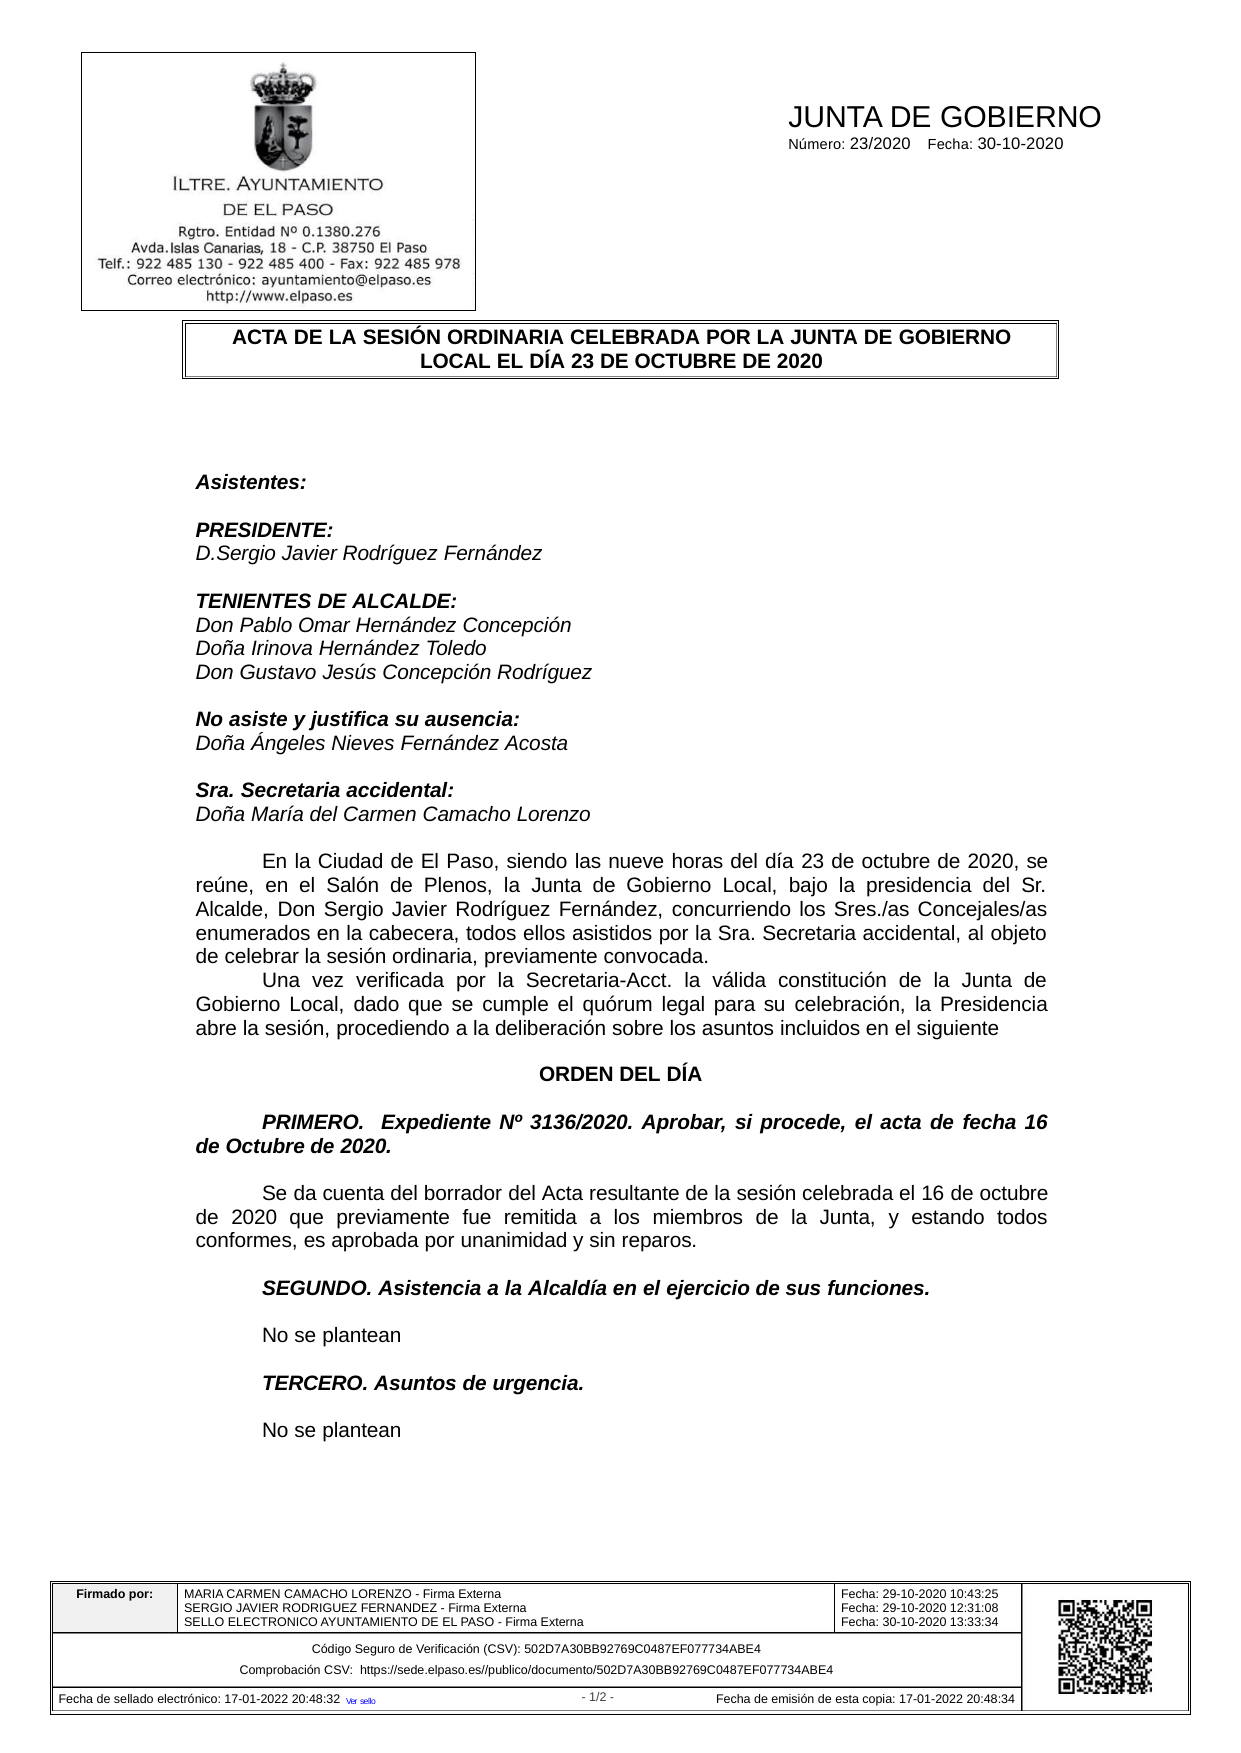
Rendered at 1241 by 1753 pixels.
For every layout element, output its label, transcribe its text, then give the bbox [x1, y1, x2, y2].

text Fecha de sellado electrónico: 17-01-2022 20:48:32 Ver sello [58, 1692, 403, 1706]
text Fecha de emisión de esta copia: 17-01-2022 20:48:34 [716, 1692, 1040, 1706]
text Gobierno Local, dado que se cumple el quórum legal para su celebración, la Presidencia [195, 993, 1070, 1016]
picture [51, 1582, 1190, 1714]
text SEGUNDO. Asistencia a la Alcaldía en el ejercicio de sus funciones. [262, 1277, 952, 1300]
text PRIMERO. Expediente Nº 3136/2020. Aprobar, si procede, el acta de fecha 16 [262, 1111, 1070, 1134]
text PRESIDENTE: [195, 519, 566, 542]
text Don Gustavo Jesús Concepción Rodríguez [195, 661, 616, 684]
text Firmado por: [76, 1587, 172, 1601]
text MARIA CARMEN CAMACHO LORENZO - Firma Externa [184, 1587, 613, 1601]
text TENIENTES DE ALCALDE: [195, 590, 595, 613]
picture [183, 321, 1058, 378]
text Alcalde, Don Sergio Javier Rodríguez Fernández, concurriendo los Sres./as Concejales/as [195, 898, 1070, 921]
text No asiste y justifica su ausencia: [195, 708, 591, 731]
text SERGIO JAVIER RODRIGUEZ FERNANDEZ - Firma Externa [184, 1601, 613, 1615]
text conformes, es aprobada por unanimidad y sin reparos. [195, 1229, 1070, 1253]
text Doña María del Carmen Camacho Lorenzo [195, 803, 614, 826]
text Se da cuenta del borrador del Acta resultante de la sesión celebrada el 16 de octubre [262, 1182, 1070, 1205]
text de celebrar la sesión ordinaria, previamente convocada. [195, 945, 1070, 968]
text Fecha: 30-10-2020 13:33:34 [841, 1615, 1022, 1629]
text de 2020 que previamente fue remitida a los miembros de la Junta, y estando todos [195, 1206, 1070, 1229]
text Una vez verificada por la Secretaria-Acct. la válida constitución de la Junta de [262, 969, 1070, 992]
text Asistentes: [195, 471, 332, 494]
text Código Seguro de Verificación (CSV): 502D7A30BB92769C0487EF077734ABE4 [312, 1642, 859, 1656]
text ORDEN DEL DÍA [539, 1063, 727, 1086]
text JUNTA DE GOBIERNO [788, 101, 1129, 134]
text reúne, en el Salón de Plenos, la Junta de Gobierno Local, bajo la presidencia del Sr. [195, 874, 1070, 897]
text ACTA DE LA SESIÓN ORDINARIA CELEBRADA POR LA JUNTA DE GOBIERNO [232, 326, 1033, 349]
picture [82, 53, 475, 310]
text Sra. Secretaria accidental: [195, 779, 614, 802]
text Número: 23/2020 Fecha: 30-10-2020 [788, 134, 1129, 153]
text SELLO ELECTRONICO AYUNTAMIENTO DE EL PASO - Firma Externa [184, 1615, 613, 1629]
text No se plantean [262, 1419, 608, 1442]
text D.Sergio Javier Rodríguez Fernández [195, 542, 566, 565]
text enumerados en la cabecera, todos ellos asistidos por la Sra. Secretaria accidental, al objeto [195, 922, 1070, 945]
text TERCERO. Asuntos de urgencia. [262, 1372, 608, 1395]
text - 1/2 - [581, 1691, 633, 1705]
text Fecha: 29-10-2020 10:43:25 [841, 1587, 1022, 1601]
text de Octubre de 2020. [195, 1135, 1070, 1158]
text Comprobación CSV: https://sede.elpaso.es//publico/documento/502D7A30BB92769C0487EF077734ABE4 [239, 1663, 859, 1677]
text Doña Ángeles Nieves Fernández Acosta [195, 732, 591, 755]
text abre la sesión, procediendo a la deliberación sobre los asuntos incluidos en el siguiente [195, 1017, 1070, 1040]
text En la Ciudad de El Paso, siendo las nueve horas del día 23 de octubre de 2020, se [262, 850, 1070, 873]
text Don Pablo Omar Hernández Concepción [195, 613, 595, 637]
text No se plantean [262, 1324, 426, 1347]
text LOCAL EL DÍA 23 DE OCTUBRE DE 2020 [420, 350, 1033, 373]
text Fecha: 29-10-2020 12:31:08 [841, 1601, 1022, 1615]
text Doña Irinova Hernández Toledo [195, 637, 595, 660]
